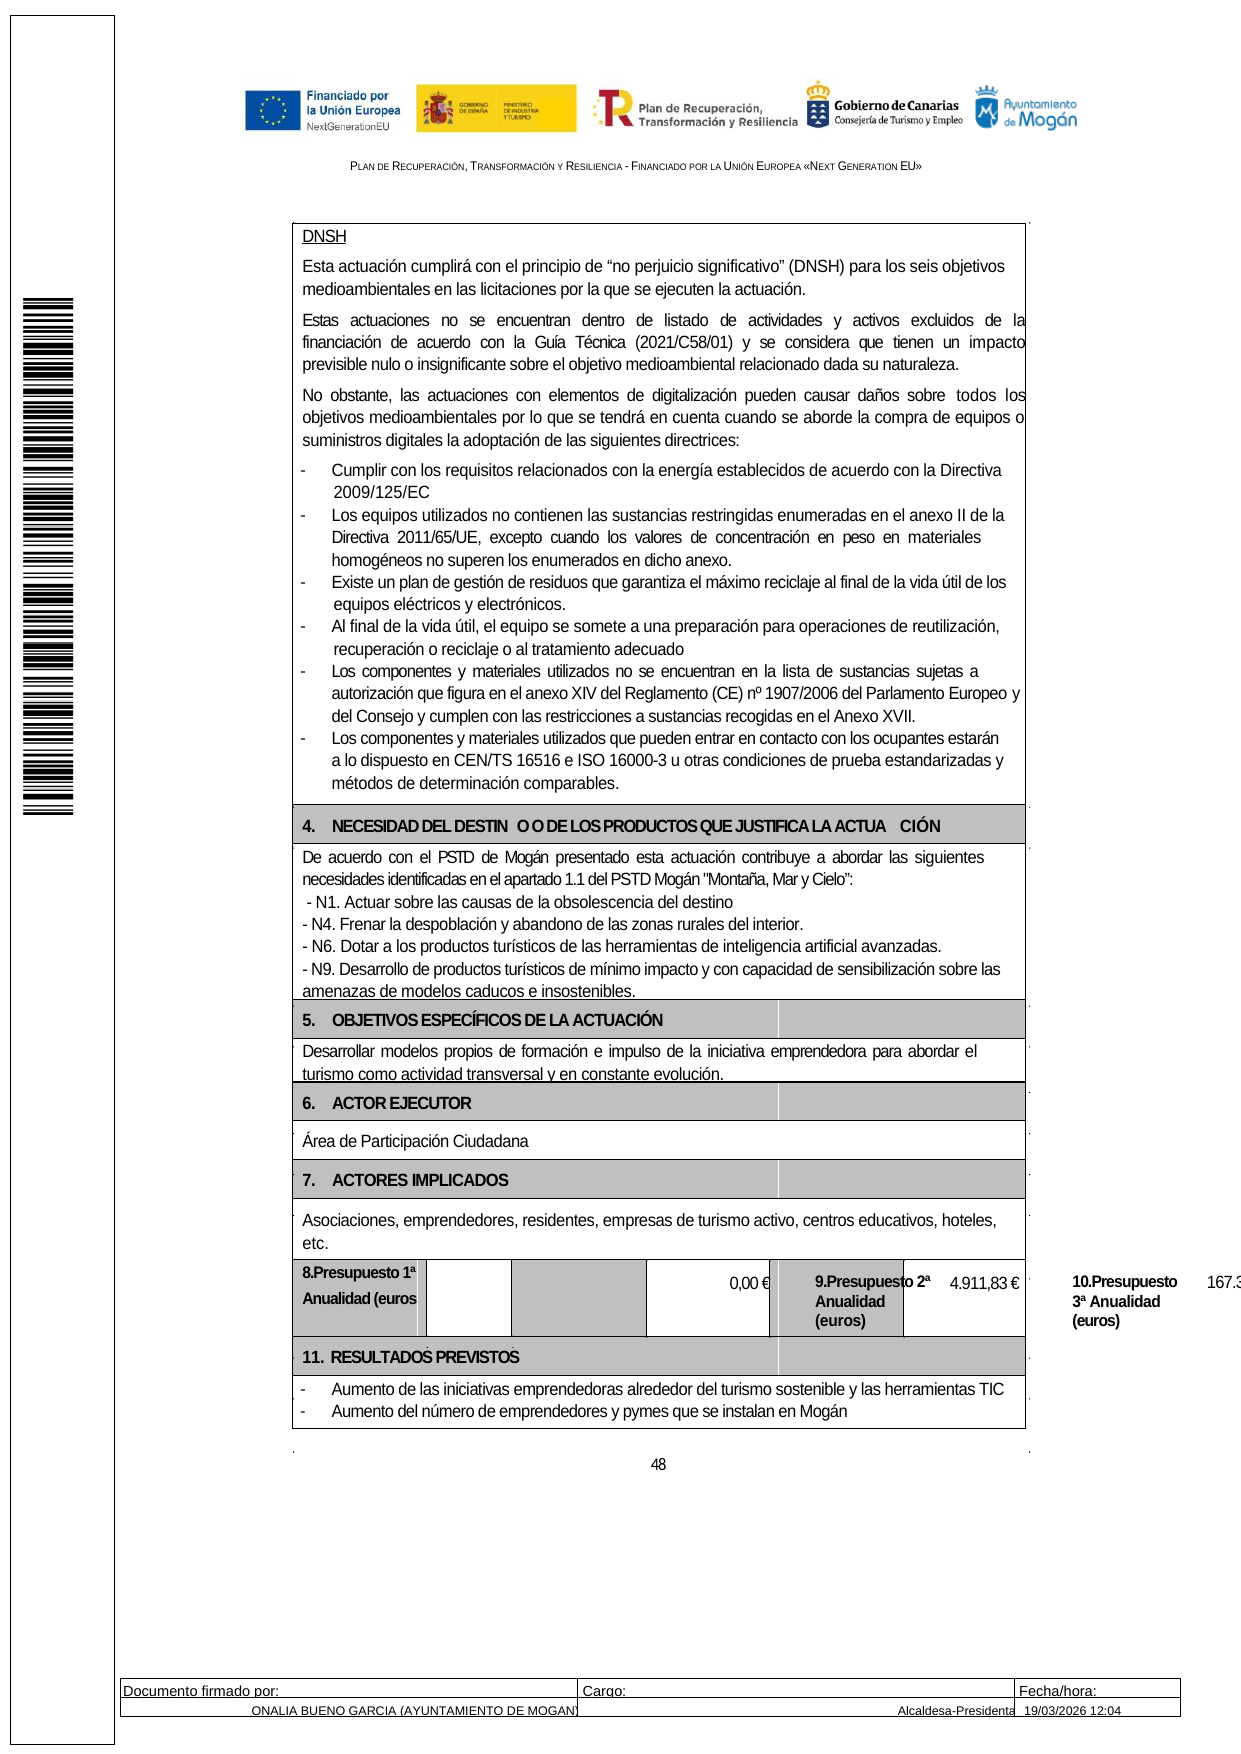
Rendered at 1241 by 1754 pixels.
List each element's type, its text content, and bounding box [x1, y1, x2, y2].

table_cell [1017, 1199, 1025, 1259]
table_cell Alcaldesa-Presidenta [578, 1698, 1014, 1716]
table_cell [779, 1308, 895, 1336]
picture [229, 78, 969, 138]
table_cell [779, 1337, 895, 1375]
table_header DNSH Esta actuación cumplirá con el principio de “no perjuicio significativo” (DNSH) para los seis objetivos medioambientales en las licitaciones por la que se ejecuten la actuación. Estas actuaciones no se encuentran dentro de listado de actividades y activos excluidos de la financiación de acuerdo con la Guía Técnica (2021/C58/01) y se considera que tienen un impacto previsible nulo o insignificante sobre el objetivo medioambiental relacionado dada su naturaleza. No obstante, las actuaciones con elementos de digitalización pueden causar daños sobre todos los objetivos medioambientales por lo que se tendrá en cuenta cuando se aborde la compra de equipos o suministros digitales la adoptación de las siguientes directrices: Cumplir con los requisitos relacionados con la energía establecidos de acuerdo con la Directiva 2009/125/EC Los equipos utilizados no contienen las sustancias restringidas enumeradas en el anexo II de la Directiva 2011/65/UE, excepto cuando los valores de concentración en peso en materiales homogéneos no superen los enumerados en dicho anexo. Existe un plan de gestión de residuos que garantiza el máximo reciclaje al final de la vida útil de los equipos eléctricos y electrónicos. Al final de la vida útil, el equipo se somete a una preparación para operaciones de reutilización, recuperación o reciclaje o al tratamiento adecuado Los componentes y materiales utilizados no se encuentran en la lista de sustancias sujetas a autorización que figura en el anexo XIV del Reglamento (CE) nº 1907/2006 del Parlamento Europeo y del Consejo y cumplen con las restricciones a sustancias recogidas en el Anexo XVII. Los componentes y materiales utilizados que pueden entrar en contacto con los ocupantes estarán a lo dispuesto en CEN/TS 16516 e ISO 16000-3 u otras condiciones de prueba estandarizadas y métodos de determinación comparables. [302, 224, 1017, 804]
table_cell [521, 1160, 638, 1198]
table_cell [779, 1288, 895, 1308]
table_cell [638, 1260, 646, 1336]
table_cell [904, 1160, 1017, 1198]
table_cell 7. ACTORES IMPLICADOS [302, 1160, 512, 1198]
table_cell [293, 1083, 302, 1120]
table_cell CIÓN [895, 805, 1017, 843]
table_cell [521, 1288, 638, 1308]
table_cell [646, 1337, 769, 1375]
table_cell [293, 844, 302, 999]
table_cell [1017, 1083, 1025, 1120]
table_cell [638, 1121, 646, 1159]
table_cell O O DE LOS PRODUCTOS QUE JUSTIFICA LA ACTUA [512, 805, 895, 843]
table_cell [638, 1083, 646, 1120]
table_cell [521, 1308, 638, 1336]
table_cell [770, 1260, 778, 1336]
table_cell [895, 1121, 904, 1159]
table_cell [521, 1260, 638, 1288]
table_cell [1017, 1160, 1025, 1198]
table_cell [904, 1121, 1017, 1159]
table_cell [1013, 1278, 1017, 1288]
table_header Cargo: [578, 1679, 1014, 1697]
table_cell [427, 1260, 511, 1336]
table_cell [1017, 1000, 1025, 1038]
table_cell [895, 1000, 904, 1038]
table_cell 4. NECESIDAD DEL DESTIN [302, 805, 512, 843]
table_cell Aumento de las iniciativas emprendedoras alrededor del turismo sostenible y las herramientas TIC Aumento del número de emprendedores y pymes que se instalan en Mogán [302, 1376, 1017, 1428]
table_cell [638, 1160, 646, 1198]
table_cell [521, 1083, 638, 1120]
table_cell [293, 1337, 302, 1375]
table_cell [293, 1039, 302, 1081]
table_cell [1017, 1337, 1025, 1375]
table_cell [646, 1121, 769, 1159]
table_cell [895, 1260, 903, 1336]
table_cell Área de Participación Ciudadana [302, 1121, 638, 1159]
table_cell [512, 1260, 521, 1336]
table_cell [647, 1260, 769, 1336]
table_cell [779, 1121, 895, 1159]
table_cell [1017, 1039, 1025, 1081]
table_cell [769, 1121, 778, 1159]
table_cell [1017, 1260, 1025, 1336]
table_cell 5. OBJETIVOS ESPECÍFICOS DE LA ACTUACIÓN [302, 1000, 769, 1038]
table_header [1017, 344, 1025, 804]
table_cell 19/03/2026 12:04 [1015, 1698, 1180, 1716]
table_cell [895, 1083, 904, 1120]
table_cell [293, 1121, 302, 1159]
table_cell [779, 1000, 895, 1038]
table_cell [1017, 805, 1025, 843]
picture [21, 296, 75, 818]
table_cell [646, 1160, 769, 1198]
picture [973, 84, 1078, 133]
table_header [1017, 224, 1025, 325]
table_cell [293, 1199, 302, 1259]
table_cell De acuerdo con el PSTD de Mogán presentado esta actuación contribuye a abordar las siguientes necesidades identificadas en el apartado 1.1 del PSTD Mogán "Montaña, Mar y Cielo”: - N1. Actuar sobre las causas de la obsolescencia del destino - N4. Frenar la despoblación y abandono de las zonas rurales del interior. - N6. Dotar a los productos turísticos de las herramientas de inteligencia artificial avanzadas. - N9. Desarrollo de productos turísticos de mínimo impacto y con capacidad de sensibilización sobre las amenazas de modelos caducos e insostenibles. [302, 844, 1017, 999]
table_cell 6. ACTOR EJECUTOR [302, 1083, 512, 1120]
table_cell [895, 1160, 904, 1198]
table_cell [418, 1260, 426, 1336]
table_cell [646, 1083, 769, 1120]
table_cell [293, 1160, 302, 1198]
table_cell [769, 1160, 778, 1198]
table_cell [769, 1000, 778, 1038]
table_cell 11. RESULTADOS PREVISTOS [302, 1337, 521, 1375]
table_cell [512, 1083, 521, 1120]
table_cell [638, 1337, 646, 1375]
table_cell [779, 1260, 895, 1288]
table_cell [521, 1337, 638, 1375]
table_cell [293, 805, 302, 843]
table_cell [904, 1083, 1017, 1120]
table_cell [904, 1337, 1017, 1375]
table_cell [512, 1160, 521, 1198]
table_cell [1017, 1121, 1025, 1159]
table_cell [293, 1000, 302, 1038]
table_cell [904, 1000, 1017, 1038]
table_cell [293, 1260, 302, 1336]
table_cell [1017, 1376, 1025, 1428]
table_cell Asociaciones, emprendedores, residentes, empresas de turismo activo, centros educativos, hoteles, etc. [302, 1199, 1017, 1259]
table_cell [302, 1317, 417, 1336]
table_header [1017, 321, 1025, 343]
table_cell 8.Presupuesto 1ª [302, 1260, 417, 1288]
table_cell [764, 1278, 769, 1288]
table_cell Desarrollar modelos propios de formación e impulso de la iniciativa emprendedora para abordar el turismo como actividad transversal y en constante evolución. [302, 1039, 1017, 1081]
text 48 [651, 1456, 1188, 1474]
table_cell ONALIA BUENO GARCIA (AYUNTAMIENTO DE MOGAN) [121, 1698, 577, 1716]
table_header Fecha/hora: [1015, 1679, 1180, 1697]
table_header Documento firmado por: [121, 1679, 577, 1697]
table_cell [895, 1337, 904, 1375]
table_cell [779, 1083, 895, 1120]
table_cell [1017, 844, 1025, 999]
table_cell [293, 1376, 302, 1428]
table_cell Anualidad (euros [302, 1288, 417, 1317]
text PLAN DE RECUPERACIÓN, TRANSFORMACIÓN Y RESILIENCIA - FINANCIADO POR LA UNIÓN EUROPEA «NEXT GENERATION EU» [350, 157, 1188, 173]
table_header [293, 224, 302, 804]
table_cell [779, 1160, 895, 1198]
table_cell [769, 1083, 778, 1120]
table_cell [904, 1260, 1017, 1336]
table_cell [769, 1337, 778, 1375]
